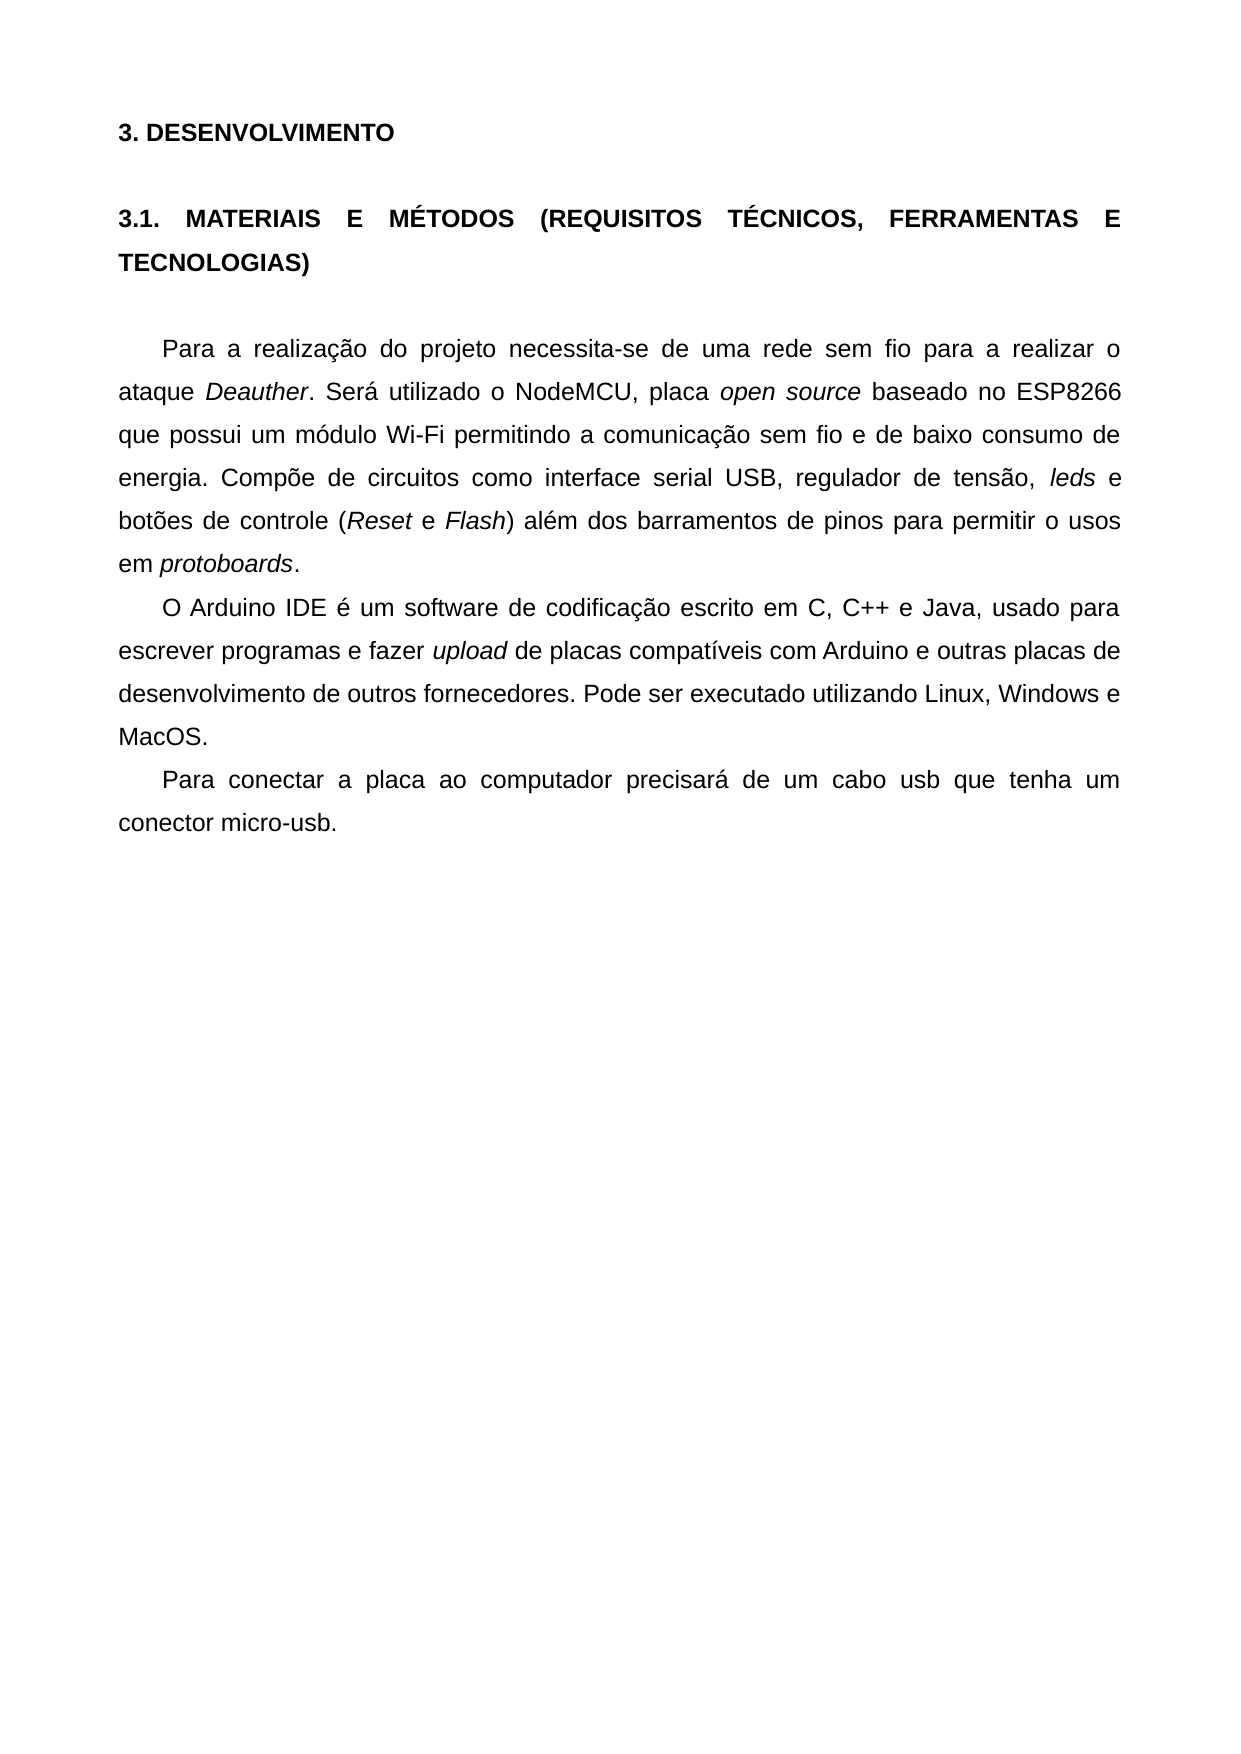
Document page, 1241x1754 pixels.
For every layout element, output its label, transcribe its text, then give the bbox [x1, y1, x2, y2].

text Para a realização do projeto necessita-se de uma rede sem fio para a realizar o ataque Deauther. Será utilizado o NodeMCU, placa open source baseado no ESP8266 que possui um módulo Wi-Fi permitindo a comunicação sem fio e de baixo consumo de energia. Compõe de circuitos como interface serial USB, regulador de tensão, leds e botões de controle (Reset e Flash) além dos barramentos de pinos para permitir o usos em protoboards. [118, 334, 1122, 578]
text 3. DESENVOLVIMENTO [118, 118, 1122, 147]
text O Arduino IDE é um software de codificação escrito em C, C++ e Java, usado para escrever programas e fazer upload de placas compatíveis com Arduino e outras placas de desenvolvimento de outros fornecedores. Pode ser executado utilizando Linux, Windows e MacOS. [118, 592, 1122, 751]
text 3.1. MATERIAIS E MÉTODOS (REQUISITOS TÉCNICOS, FERRAMENTAS E TECNOLOGIAS) [118, 204, 1122, 276]
text Para conectar a placa ao computador precisará de um cabo usb que tenha um conector micro-usb. [118, 765, 1122, 837]
